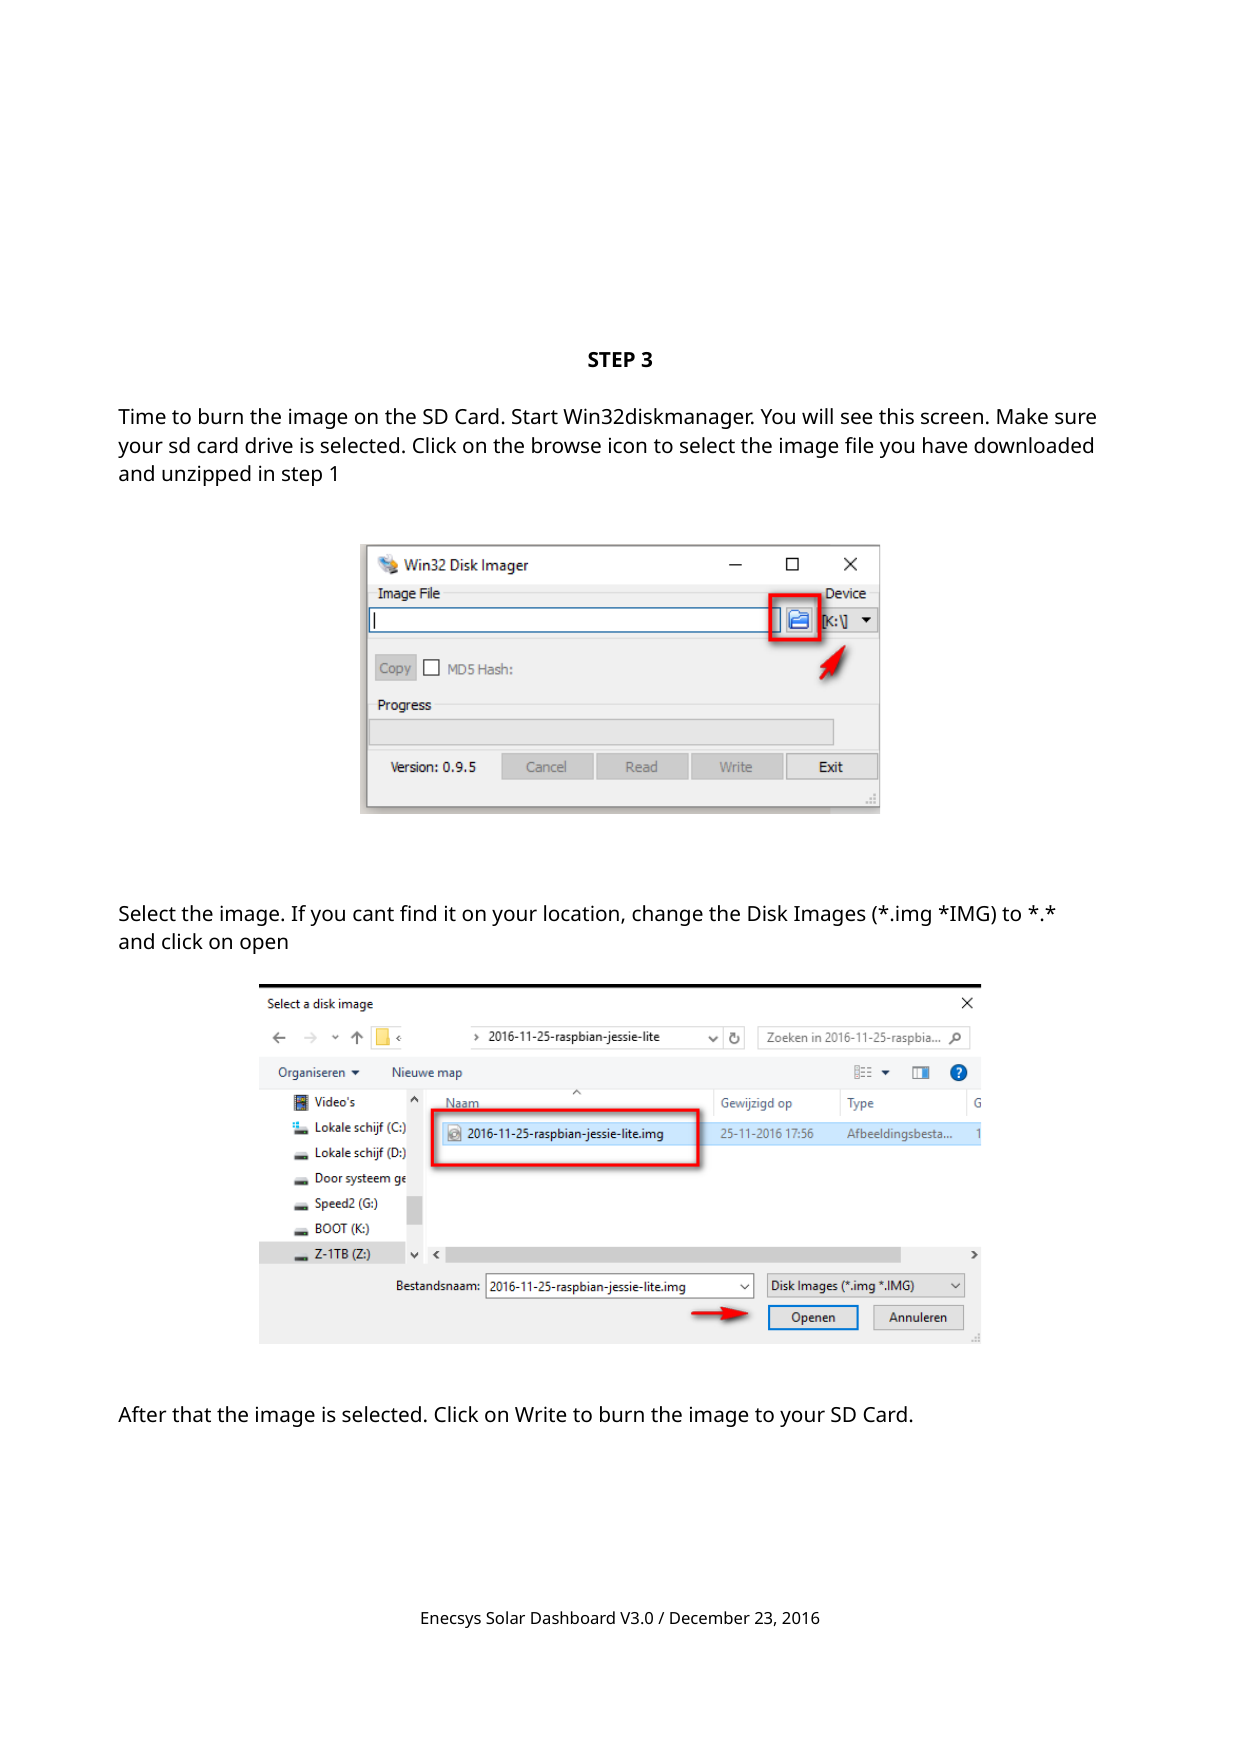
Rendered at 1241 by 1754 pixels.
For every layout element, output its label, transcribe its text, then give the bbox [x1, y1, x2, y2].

text Select the image. If you cant find it on your location, change the Disk Images (*.img *IMG) to *.* [118, 899, 1122, 927]
picture [259, 984, 982, 1344]
text After that the image is selected. Click on Write to burn the image to your SD Card. [118, 1400, 1122, 1428]
text STEP 3 [118, 346, 1122, 374]
text Time to burn the image on the SD Card. Start Win32diskmanager. You will see this screen. Make sure your sd card drive is selected. Click on the browse icon to select the image file you have downloaded and unzipped in step 1 [118, 402, 1122, 488]
picture [360, 544, 881, 814]
text and click on open [118, 927, 1122, 956]
